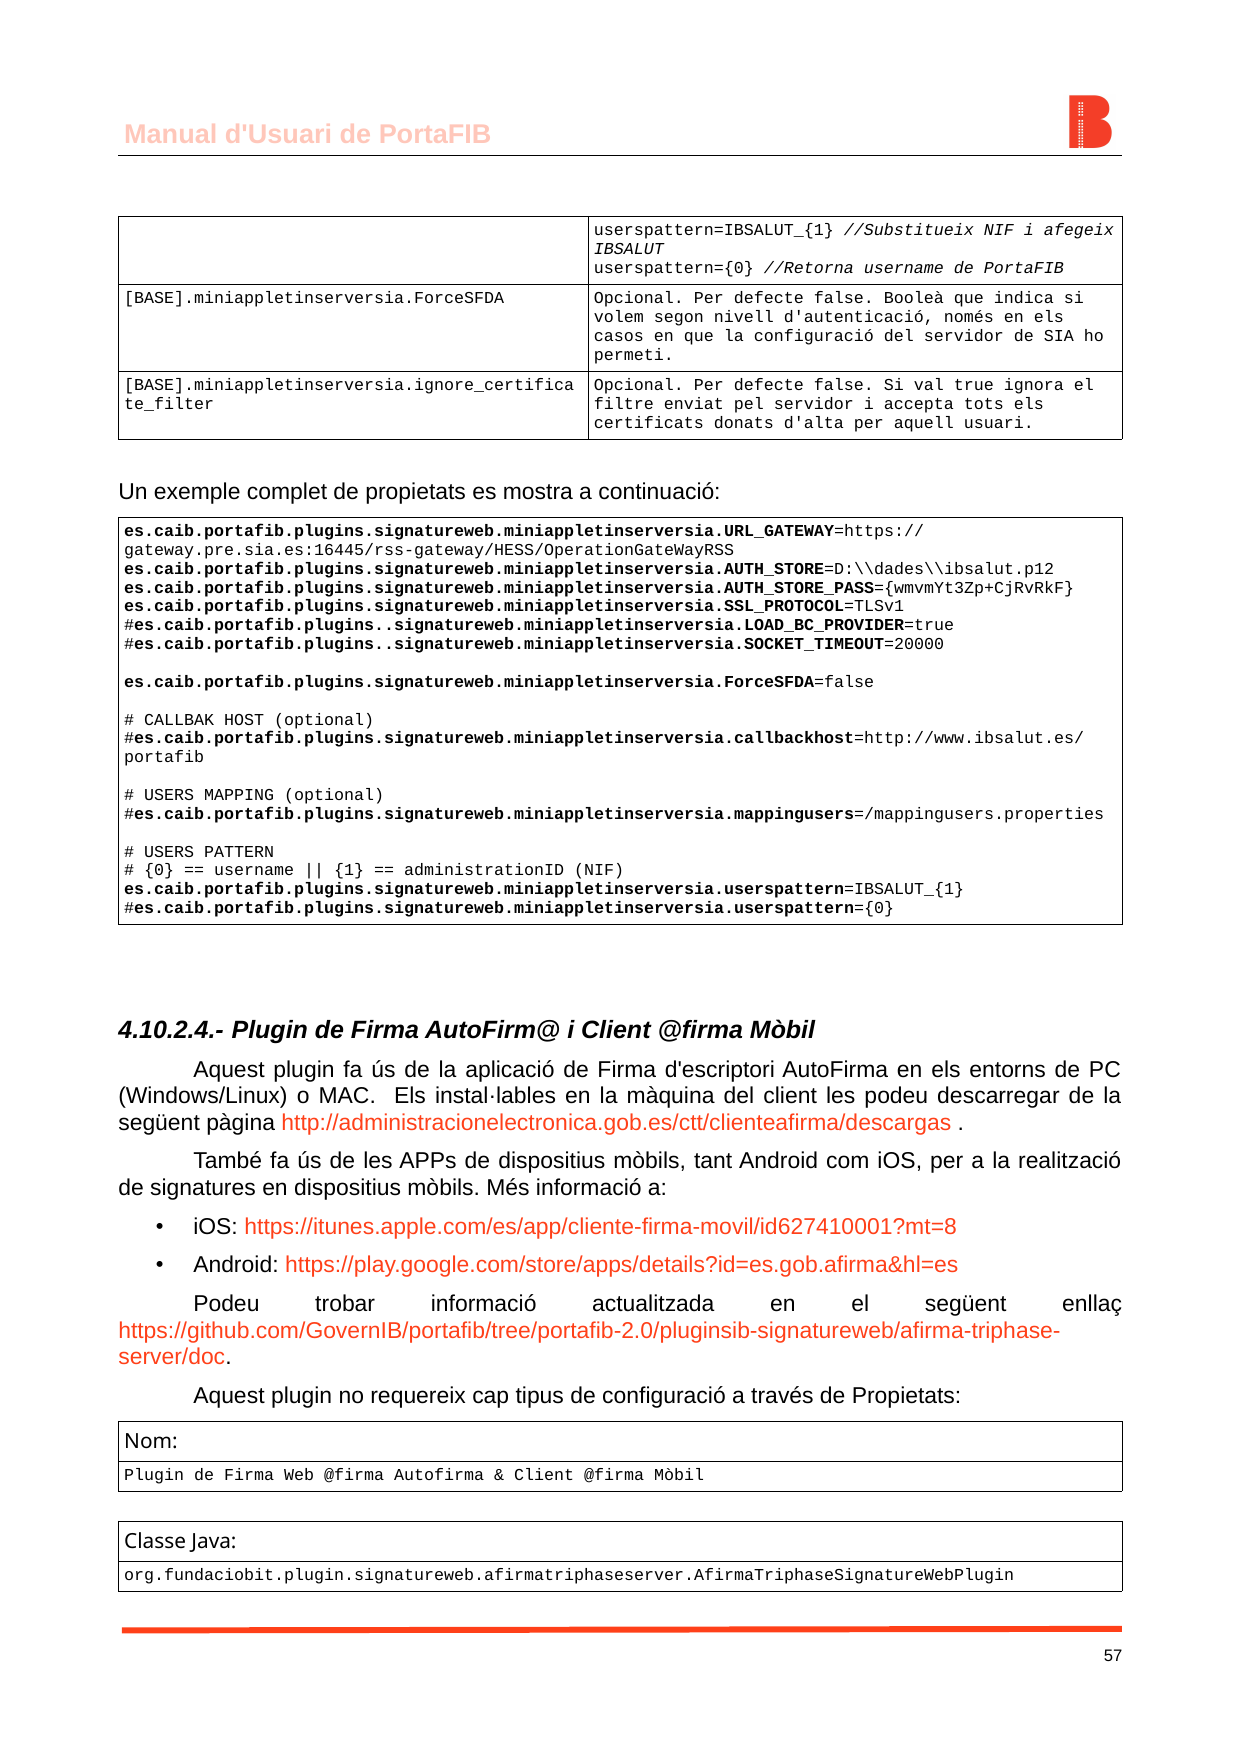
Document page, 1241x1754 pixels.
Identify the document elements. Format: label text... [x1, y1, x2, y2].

table_cell userspattern=IBSALUT_{1} //Substitueix NIF i afegeix IBSALUT userspattern={0} //Retorna username de PortaFIB [589, 217, 1122, 284]
text També fa ús de les APPs de dispositius mòbils, tant Android com iOS, per a la realització de signatures en dispositius mòbils. Més informació a: [118, 1147, 1122, 1200]
table_cell Opcional. Per defecte false. Booleà que indica si volem segon nivell d'autenticació, només en els casos en que la configuració del servidor de SIA ho permeti. [589, 285, 1122, 371]
list iOS: https://itunes.apple.com/es/app/cliente-firma-movil/id627410001?mt=8 [156, 1213, 1122, 1239]
subtitle Plugin de Firma AutoFirm@ i Client @firma Mòbil [118, 1014, 1122, 1043]
list Android: https://play.google.com/store/apps/details?id=es.gob.afirma&hl=es [156, 1251, 1122, 1278]
table_header Classe Java: [119, 1522, 1122, 1561]
text Aquest plugin no requereix cap tipus de configuració a través de Propietats: [118, 1382, 1122, 1408]
table_cell [BASE].miniappletinserversia.ForceSFDA [119, 285, 588, 371]
table_cell [119, 217, 588, 284]
table_header es.caib.portafib.plugins.signatureweb.miniappletinserversia.URL_GATEWAY=https://gateway.pre.sia.es:16445/rss-gateway/HESS/OperationGateWayRSS es.caib.portafib.plugins.signatureweb.miniappletinserversia.AUTH_STORE=D:\\dades\\ibsalut.p12 es.caib.portafib.plugins.signatureweb.miniappletinserversia.AUTH_STORE_PASS={wmvmYt3Zp+CjRvRkF} es.caib.portafib.plugins.signatureweb.miniappletinserversia.SSL_PROTOCOL=TLSv1 #es.caib.portafib.plugins..signatureweb.miniappletinserversia.LOAD_BC_PROVIDER=true #es.caib.portafib.plugins..signatureweb.miniappletinserversia.SOCKET_TIMEOUT=20000 es.caib.portafib.plugins.signatureweb.miniappletinserversia.ForceSFDA=false # CALLBAK HOST (optional) #es.caib.portafib.plugins.signatureweb.miniappletinserversia.callbackhost=http://www.ibsalut.es/portafib # USERS MAPPING (optional) #es.caib.portafib.plugins.signatureweb.miniappletinserversia.mappingusers=/mappingusers.properties # USERS PATTERN # {0} == username || {1} == administrationID (NIF) es.caib.portafib.plugins.signatureweb.miniappletinserversia.userspattern=IBSALUT_{1} #es.caib.portafib.plugins.signatureweb.miniappletinserversia.userspattern={0} [119, 518, 1122, 924]
text Un exemple complet de propietats es mostra a continuació: [118, 478, 1122, 504]
table_cell Opcional. Per defecte false. Si val true ignora el filtre enviat pel servidor i accepta tots els certificats donats d'alta per aquell usuari. [589, 372, 1122, 439]
text Aquest plugin fa ús de la aplicació de Firma d'escriptori AutoFirma en els entorns de PC (Windows/Linux) o MAC. Els instal·lables en la màquina del client les podeu descarregar de la següent pàgina http://administracionelectronica.gob.es/ctt/clienteafirma/descargas . [118, 1056, 1122, 1135]
table_cell [BASE].miniappletinserversia.ignore_certificate_filter [119, 372, 588, 439]
picture [1063, 94, 1117, 150]
table_cell org.fundaciobit.plugin.signatureweb.afirmatriphaseserver.AfirmaTriphaseSignatureWebPlugin [119, 1562, 1122, 1591]
table_header Nom: [119, 1422, 1122, 1461]
table_cell Plugin de Firma Web @firma Autofirma & Client @firma Mòbil [119, 1462, 1122, 1491]
text Podeu trobar informació actualitzada en el següent enllaç https://github.com/GovernIB/portafib/tree/portafib-2.0/pluginsib-signatureweb/afirma-triphase-server/doc. [118, 1290, 1122, 1369]
